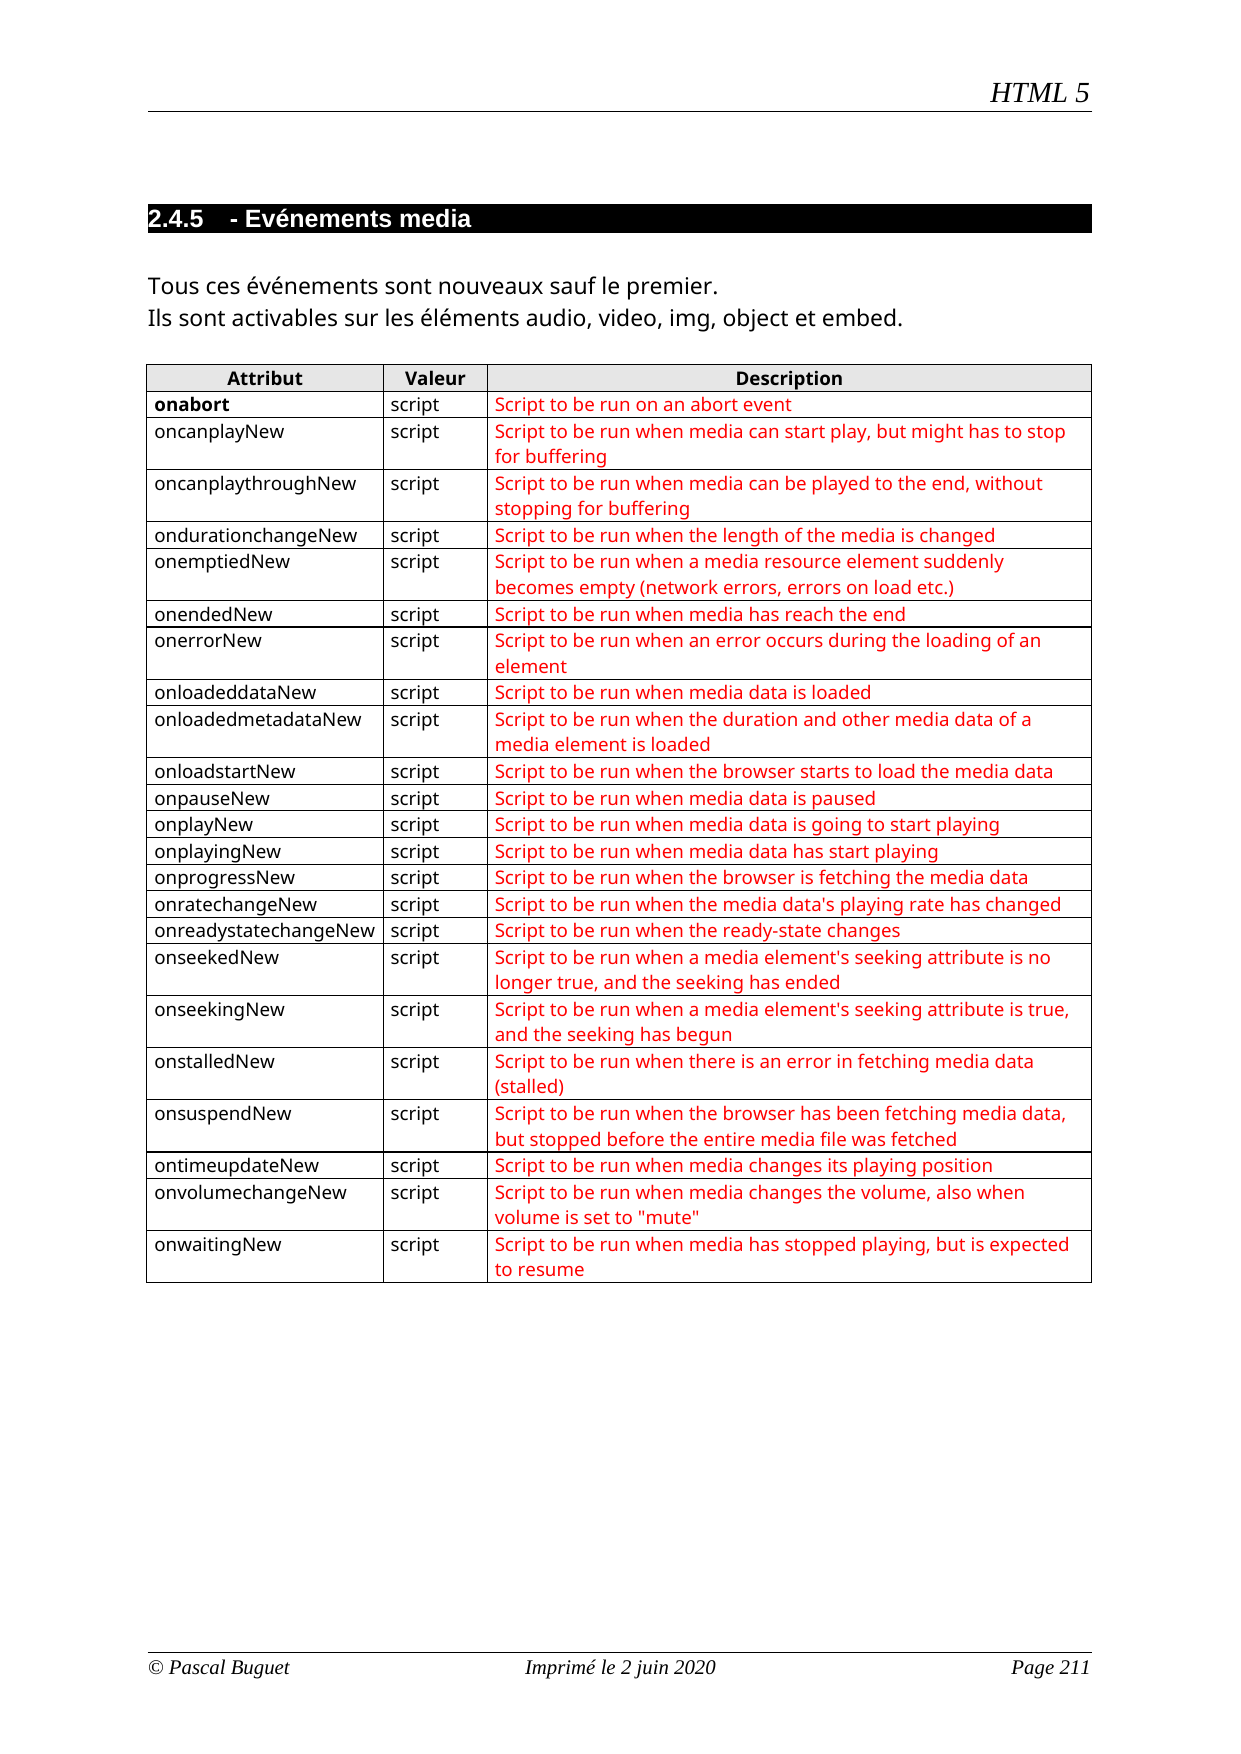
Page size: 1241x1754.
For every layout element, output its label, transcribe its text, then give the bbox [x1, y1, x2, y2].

table_cell script [384, 1231, 487, 1282]
table_cell script [384, 1100, 487, 1151]
table_cell Script to be run when there is an error in fetching media data (stalled) [488, 1048, 1091, 1099]
table_cell onreadystatechangeNew [147, 918, 383, 943]
table_cell script [384, 392, 487, 417]
table_cell onseekedNew [147, 944, 383, 995]
table_cell Script to be run when media has stopped playing, but is expected to resume [488, 1231, 1091, 1282]
table_cell Script to be run when media can be played to the end, without stopping for buffering [488, 470, 1091, 521]
table_cell onendedNew [147, 601, 383, 626]
table_cell onstalledNew [147, 1048, 383, 1099]
table_cell onloadeddataNew [147, 680, 383, 705]
table_cell onwaitingNew [147, 1231, 383, 1282]
table_cell script [384, 891, 487, 917]
table_cell onloadstartNew [147, 758, 383, 784]
table_cell oncanplaythroughNew [147, 470, 383, 521]
table_cell onpauseNew [147, 785, 383, 810]
table_cell Script to be run on an abort event [488, 392, 1091, 417]
table_cell ondurationchangeNew [147, 522, 383, 548]
table_cell script [384, 549, 487, 600]
table_cell Script to be run when media changes the volume, also when volume is set to "mute" [488, 1179, 1091, 1230]
table_cell Script to be run when the browser is fetching the media data [488, 865, 1091, 890]
table_cell Script to be run when media data is going to start playing [488, 811, 1091, 837]
table_cell Script to be run when the ready-state changes [488, 918, 1091, 943]
table_cell script [384, 680, 487, 705]
table_cell script [384, 706, 487, 757]
table_cell onseekingNew [147, 996, 383, 1047]
table_header Description [488, 365, 1091, 391]
table_cell script [384, 944, 487, 995]
text Ils sont activables sur les éléments audio, video, img, object et embed. [148, 301, 1092, 333]
table_cell onabort [147, 392, 383, 417]
table_cell script [384, 601, 487, 626]
table_cell Script to be run when media changes its playing position [488, 1153, 1091, 1178]
table_cell Script to be run when the browser starts to load the media data [488, 758, 1091, 784]
table_cell Script to be run when a media resource element suddenly becomes empty (network errors, errors on load etc.) [488, 549, 1091, 600]
table_cell script [384, 1179, 487, 1230]
subtitle - Evénements media [148, 204, 1092, 233]
table_cell onplayNew [147, 811, 383, 837]
table_cell script [384, 865, 487, 890]
table_cell Script to be run when media data has start playing [488, 838, 1091, 863]
table_cell Script to be run when the length of the media is changed [488, 522, 1091, 548]
table_cell Script to be run when a media element's seeking attribute is true, and the seeking has begun [488, 996, 1091, 1047]
table_cell script [384, 470, 487, 521]
table_cell ontimeupdateNew [147, 1153, 383, 1178]
table_cell onprogressNew [147, 865, 383, 890]
table_header Attribut [147, 365, 383, 391]
table_cell Script to be run when media data is paused [488, 785, 1091, 810]
table_cell script [384, 996, 487, 1047]
table_cell onsuspendNew [147, 1100, 383, 1151]
table_cell onplayingNew [147, 838, 383, 863]
table_header Valeur [384, 365, 487, 391]
table_cell Script to be run when media data is loaded [488, 680, 1091, 705]
table_cell Script to be run when a media element's seeking attribute is no longer true, and the seeking has ended [488, 944, 1091, 995]
table_cell Script to be run when the duration and other media data of a media element is loaded [488, 706, 1091, 757]
table_cell script [384, 811, 487, 837]
table_cell Script to be run when media can start play, but might has to stop for buffering [488, 418, 1091, 469]
table_cell script [384, 418, 487, 469]
table_cell script [384, 628, 487, 678]
table_cell onerrorNew [147, 628, 383, 678]
table_cell oncanplayNew [147, 418, 383, 469]
table_cell script [384, 1048, 487, 1099]
table_cell Script to be run when the media data's playing rate has changed [488, 891, 1091, 917]
table_cell script [384, 758, 487, 784]
table_cell onemptiedNew [147, 549, 383, 600]
table_cell Script to be run when the browser has been fetching media data, but stopped before the entire media file was fetched [488, 1100, 1091, 1151]
table_cell Script to be run when media has reach the end [488, 601, 1091, 626]
table_cell onloadedmetadataNew [147, 706, 383, 757]
table_cell Script to be run when an error occurs during the loading of an element [488, 628, 1091, 678]
table_cell script [384, 838, 487, 863]
table_cell script [384, 1153, 487, 1178]
table_cell script [384, 785, 487, 810]
table_cell script [384, 918, 487, 943]
table_cell onvolumechangeNew [147, 1179, 383, 1230]
table_cell onratechangeNew [147, 891, 383, 917]
text Tous ces événements sont nouveaux sauf le premier. [148, 270, 1092, 301]
table_cell script [384, 522, 487, 548]
